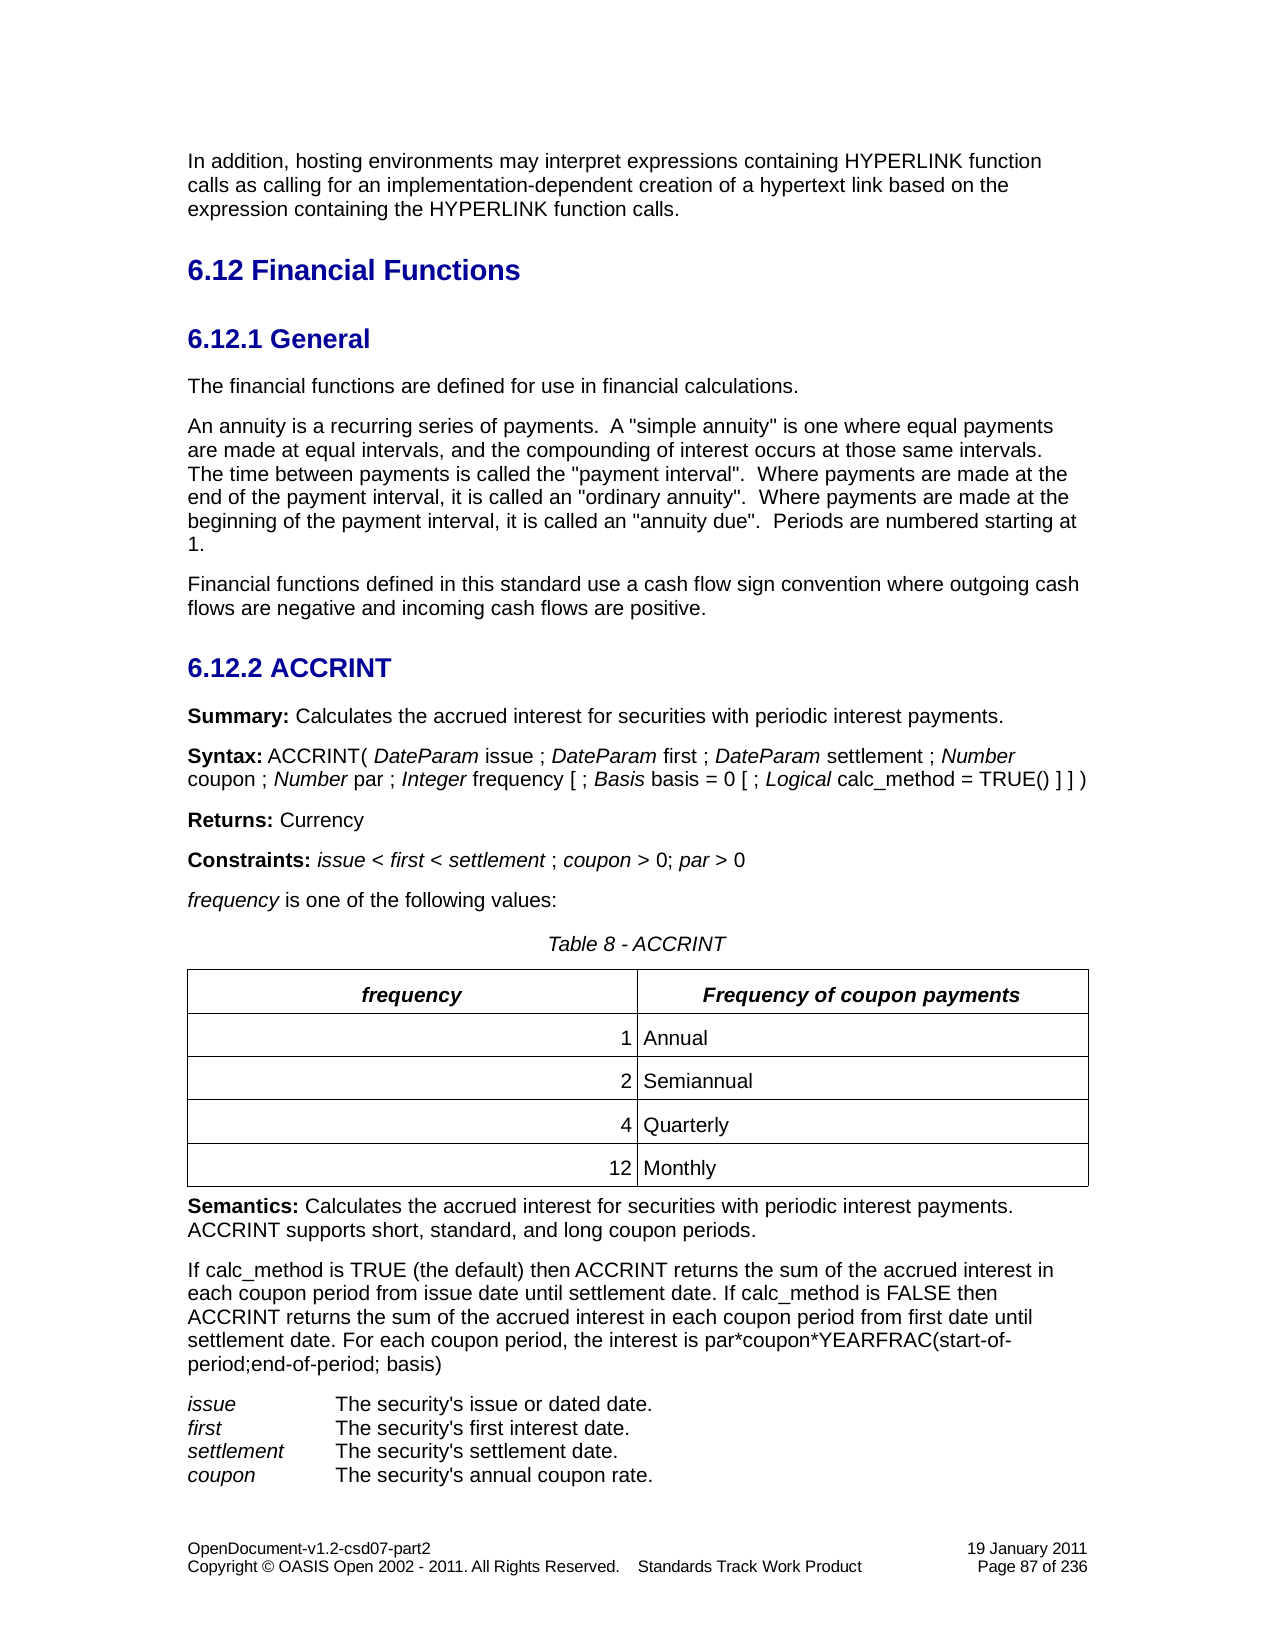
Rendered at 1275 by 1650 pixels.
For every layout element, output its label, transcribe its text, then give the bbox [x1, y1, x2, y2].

subtitle ACCRINT [187, 653, 1088, 683]
text The financial functions are defined for use in financial calculations. [187, 375, 1088, 398]
table_header Frequency of coupon payments [638, 970, 1088, 1012]
table_cell 4 [188, 1100, 637, 1143]
text Financial functions defined in this standard use a cash flow sign convention where outgoing cash flows are negative and incoming cash flows are positive. [187, 573, 1088, 620]
table_cell Quarterly [638, 1100, 1088, 1143]
subtitle General [187, 324, 1088, 354]
text Syntax: ACCRINT( DateParam issue ; DateParam first ; DateParam settlement ; Number coupon ; Number par ; Integer frequency [ ; Basis basis = 0 [ ; Logical calc_method = TRUE() ] ] ) [187, 744, 1088, 791]
text Summary: Calculates the accrued interest for securities with periodic interest payments. [187, 704, 1088, 728]
text Returns: Currency [187, 808, 1088, 832]
text An annuity is a recurring series of payments. A "simple annuity" is one where equal payments are made at equal intervals, and the compounding of interest occurs at those same intervals. The time between payments is called the "payment interval". Where payments are made at the end of the payment interval, it is called an "ordinary annuity". Where payments are made at the beginning of the payment interval, it is called an "annuity due". Periods are numbered starting at 1. [187, 415, 1088, 556]
table_cell 12 [188, 1144, 637, 1186]
text Semantics: Calculates the accrued interest for securities with periodic interest payments. ACCRINT supports short, standard, and long coupon periods. [187, 1194, 1088, 1242]
table_cell Semiannual [638, 1057, 1088, 1099]
text frequency is one of the following values: [187, 888, 1088, 912]
text In addition, hosting environments may interpret expressions containing HYPERLINK function calls as calling for an implementation-dependent creation of a hypertext link based on the expression containing the HYPERLINK function calls. [187, 150, 1088, 221]
text Constraints: issue < first < settlement ; coupon > 0; par > 0 [187, 848, 1088, 872]
text issue The security's issue or dated date. first The security's first interest date. settlement The security's settlement date. coupon The security's annual coupon rate. [187, 1393, 1088, 1487]
table_cell Monthly [638, 1144, 1088, 1186]
table_cell 1 [188, 1014, 637, 1056]
table_cell 2 [188, 1057, 637, 1099]
table_cell Annual [638, 1014, 1088, 1056]
text If calc_method is TRUE (the default) then ACCRINT returns the sum of the accrued interest in each coupon period from issue date until settlement date. If calc_method is FALSE then ACCRINT returns the sum of the accrued interest in each coupon period from first date until settlement date. For each coupon period, the interest is par*coupon*YEARFRAC(start-of-period;end-of-period; basis) [187, 1258, 1088, 1376]
subtitle Financial Functions [187, 254, 1088, 286]
text Table 8 - ACCRINT [187, 933, 1088, 956]
table_header frequency [188, 970, 637, 1012]
